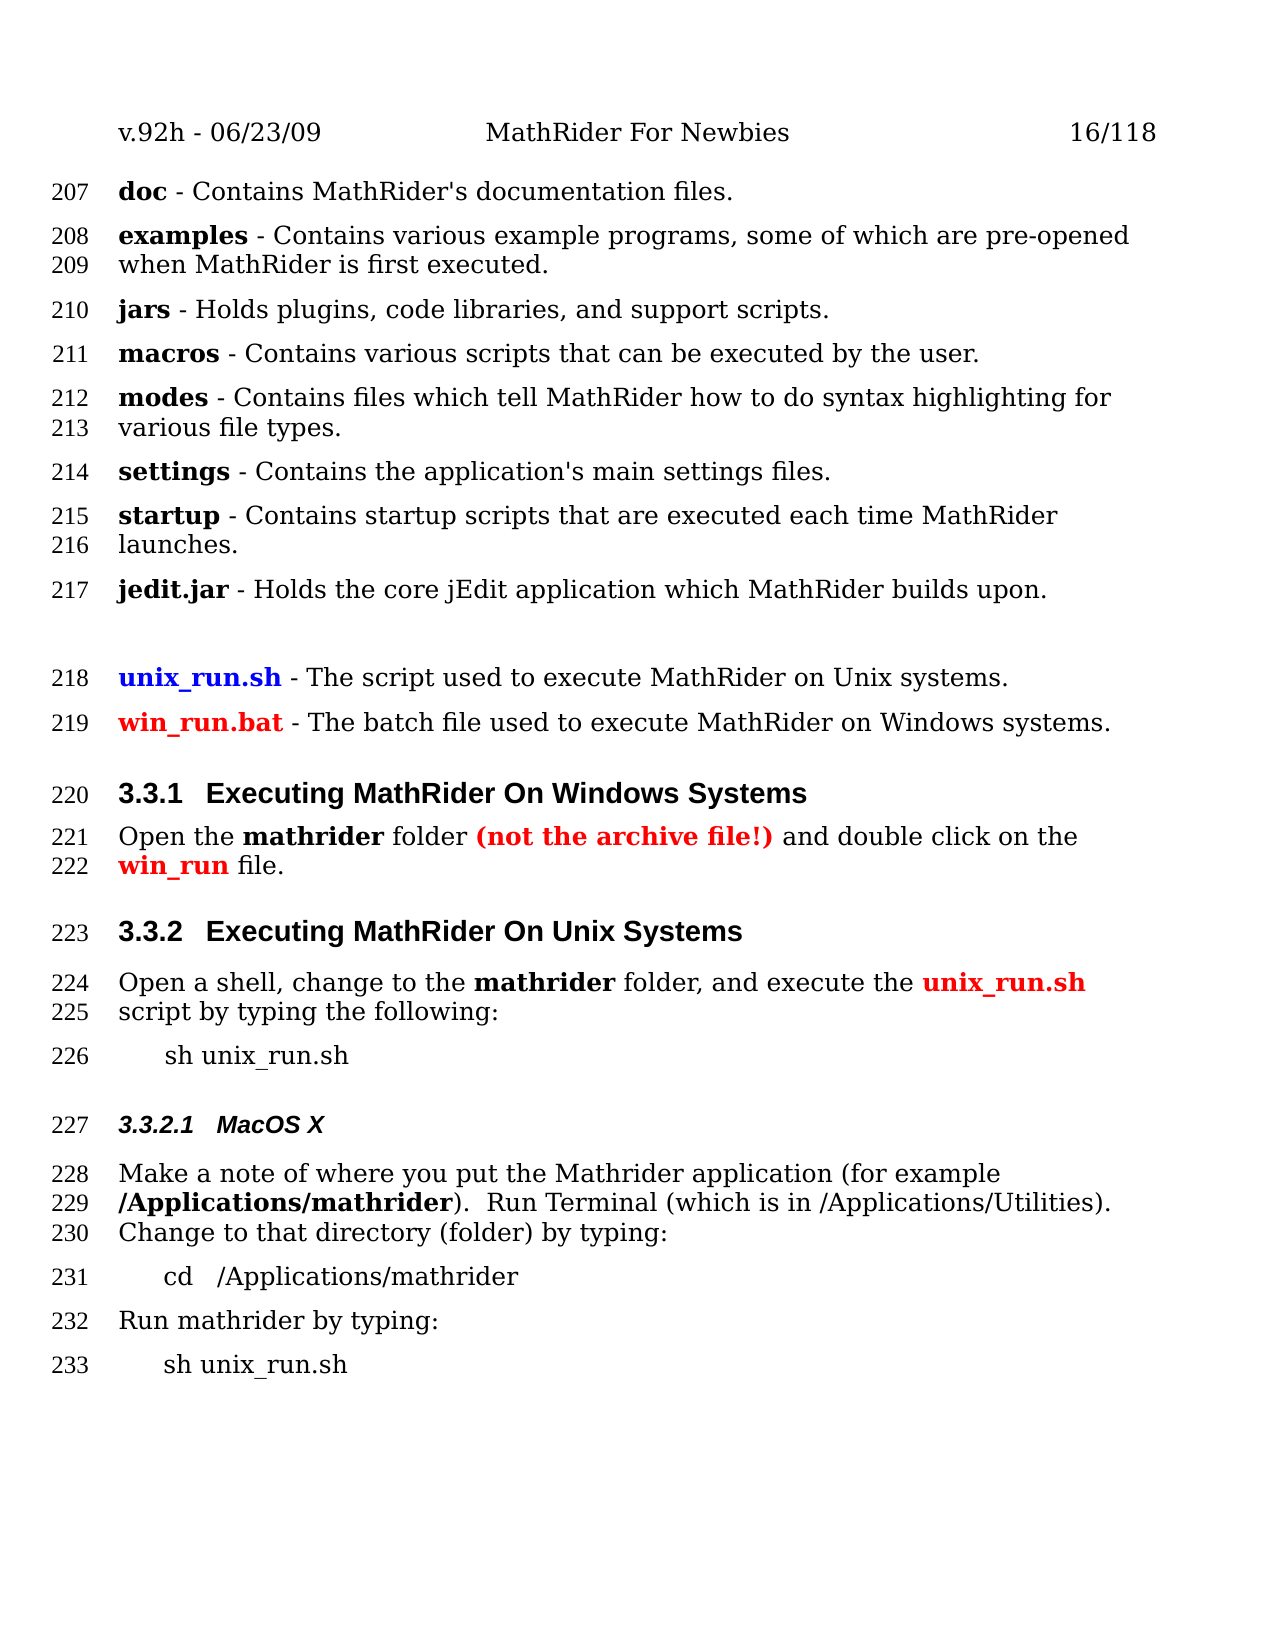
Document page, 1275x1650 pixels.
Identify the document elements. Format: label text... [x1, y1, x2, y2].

text examples - Contains various example programs, some of which are pre-opened when MathRider is first executed. [118, 221, 1157, 280]
text Open a shell, change to the mathrider folder, and execute the unix_run.sh script by typing the following: [118, 968, 1157, 1027]
text Open the mathrider folder (not the archive file!) and double click on the win_run file. [118, 822, 1157, 881]
text Run mathrider by typing: [118, 1306, 1157, 1335]
text sh unix_run.sh [164, 1042, 1157, 1071]
text doc - Contains MathRider's documentation files. [118, 177, 1157, 206]
text sh unix_run.sh [163, 1350, 1157, 1379]
text Make a note of where you put the Mathrider application (for example /Applications/mathrider). Run Terminal (which is in /Applications/Utilities). Change to that directory (folder) by typing: [118, 1159, 1157, 1247]
text win_run.bat - The batch file used to execute MathRider on Windows systems. [118, 708, 1157, 737]
text jars - Holds plugins, code libraries, and support scripts. [118, 295, 1157, 324]
text cd /Applications/mathrider [163, 1262, 1157, 1291]
subtitle Executing MathRider On Unix Systems [118, 913, 1157, 947]
text settings - Contains the application's main settings files. [118, 457, 1157, 486]
text modes - Contains files which tell MathRider how to do syntax highlighting for various file types. [118, 383, 1157, 442]
text jedit.jar - Holds the core jEdit application which MathRider builds upon. [118, 575, 1157, 604]
subtitle MacOS X [118, 1110, 1157, 1138]
text unix_run.sh - The script used to execute MathRider on Unix systems. [118, 663, 1157, 693]
text macros - Contains various scripts that can be executed by the user. [118, 339, 1157, 368]
text startup - Contains startup scripts that are executed each time MathRider launches. [118, 501, 1157, 560]
subtitle Executing MathRider On Windows Systems [118, 776, 1157, 810]
